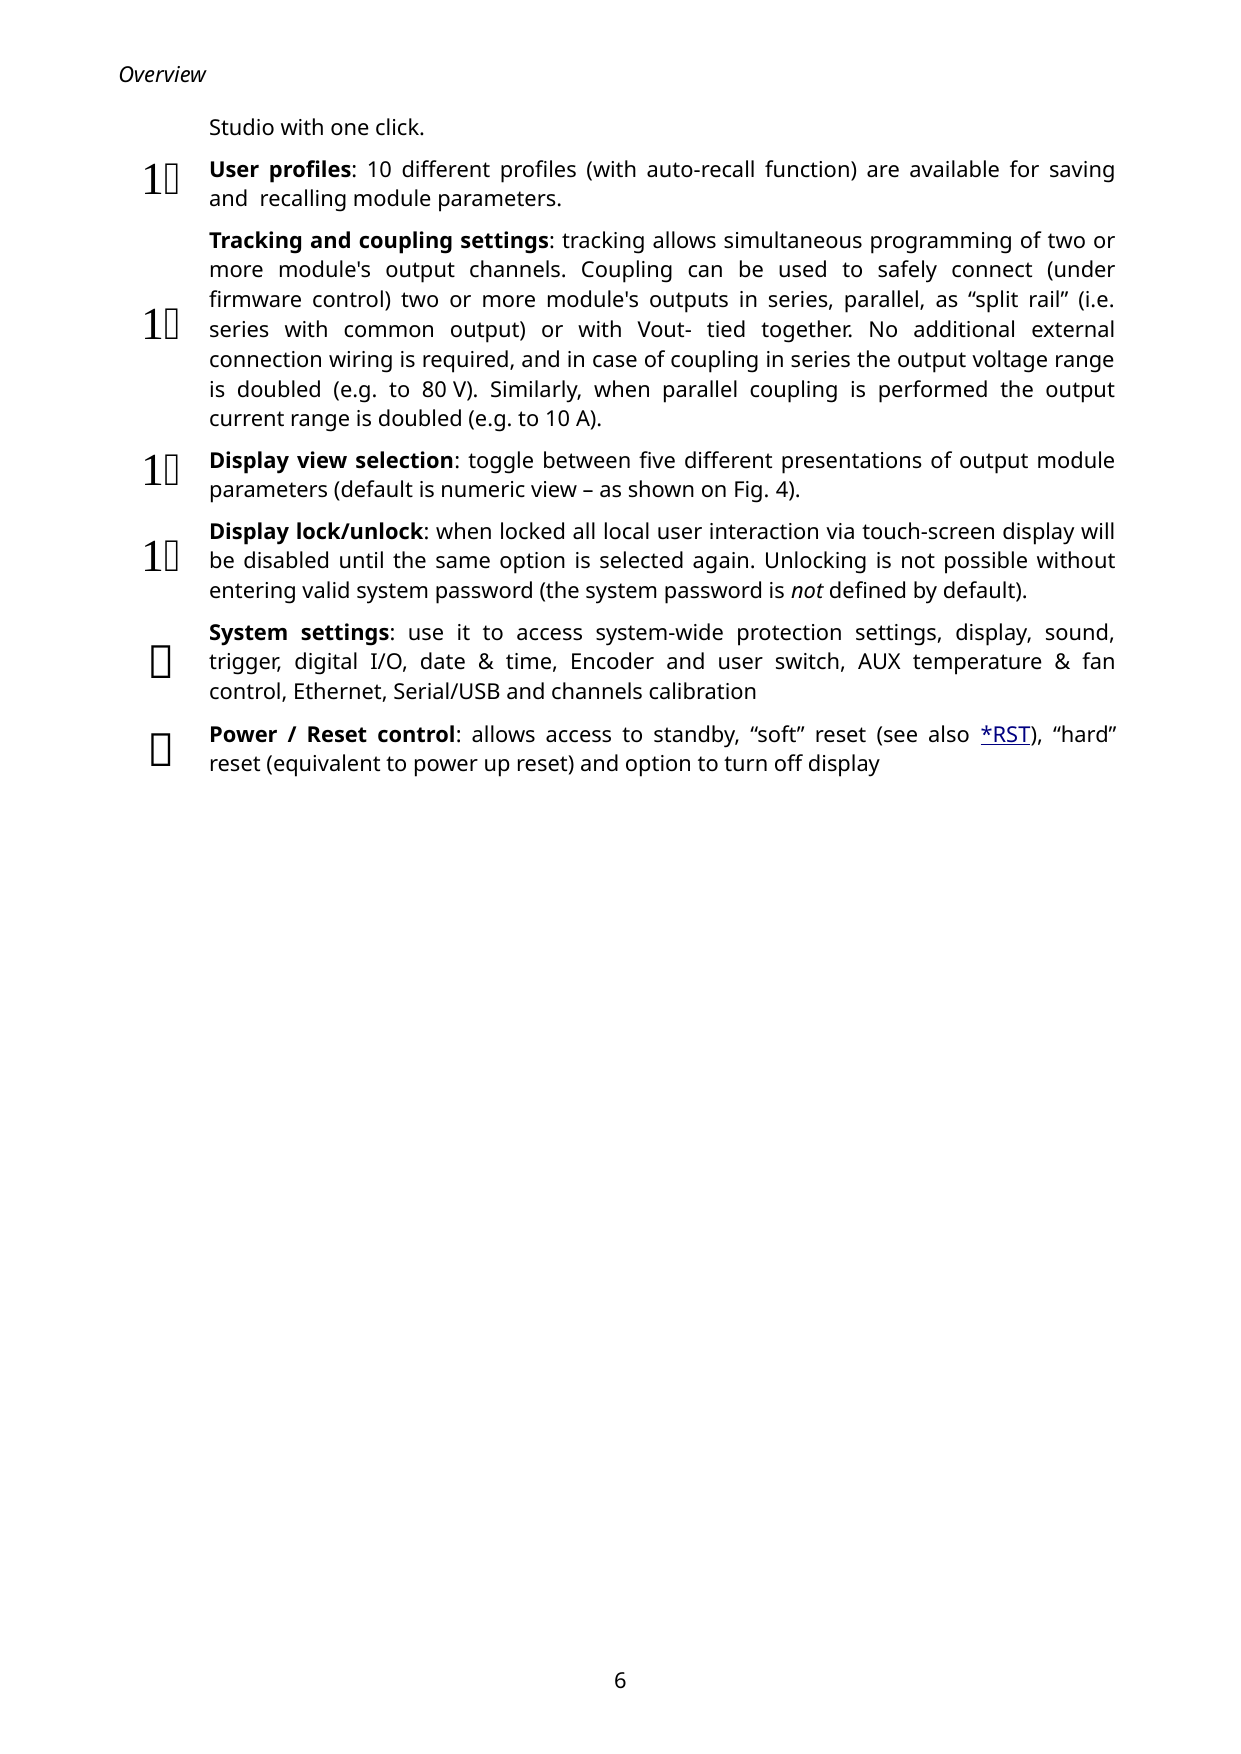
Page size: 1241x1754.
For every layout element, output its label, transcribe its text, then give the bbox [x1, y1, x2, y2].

table_cell  [118, 148, 203, 219]
table_cell Tracking and coupling settings: tracking allows simultaneous programming of two or more module's output channels. Coupling can be used to safely connect (under firmware control) two or more module's outputs in series, parallel, as “split rail” (i.e. series with common output) or with Vout- tied together. No additional external connection wiring is required, and in case of coupling in series the output voltage range is doubled (e.g. to 80 V). Similarly, when parallel coupling is performed the output current range is doubled (e.g. to 10 A). [203, 219, 1122, 439]
table_cell  [118, 712, 203, 785]
table_cell  [118, 510, 203, 611]
table_cell  [118, 439, 203, 510]
table_cell User profiles: 10 different profiles (with auto-recall function) are available for saving and recalling module parameters. [203, 148, 1122, 219]
table_cell Display view selection: toggle between five different presentations of output module parameters (default is numeric view – as shown on Fig. 4). [203, 439, 1122, 510]
table_cell Studio with one click. [203, 107, 1122, 148]
table_cell Power / Reset control: allows access to standby, “soft” reset (see also *RST), “hard” reset (equivalent to power up reset) and option to turn off display [203, 712, 1122, 785]
table_cell  [118, 611, 203, 712]
table_cell  [118, 219, 203, 439]
table_cell [118, 107, 203, 148]
table_cell Display lock/unlock: when locked all local user interaction via touch-screen display will be disabled until the same option is selected again. Unlocking is not possible without entering valid system password (the system password is not defined by default). [203, 510, 1122, 611]
table_cell System settings: use it to access system-wide protection settings, display, sound, trigger, digital I/O, date & time, Encoder and user switch, AUX temperature & fan control, Ethernet, Serial/USB and channels calibration [203, 611, 1122, 712]
